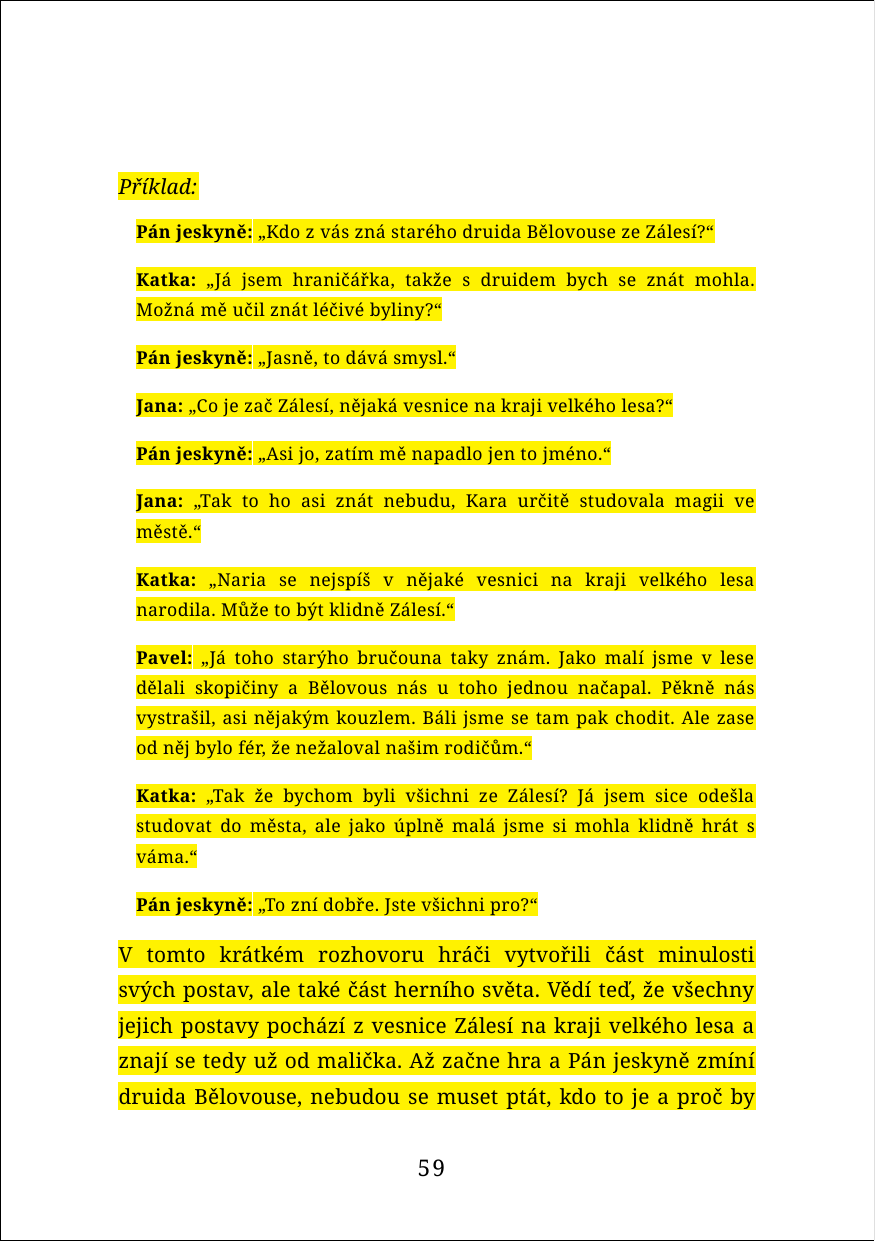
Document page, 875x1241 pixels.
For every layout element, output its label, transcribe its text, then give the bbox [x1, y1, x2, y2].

text Katka: „Já jsem hraničářka, takže s druidem bych se znát mohla. Možná mě učil znát léčivé byliny?“ [136, 267, 756, 321]
text Pán jeskyně: „Jasně, to dává smysl.“ [136, 345, 756, 369]
text Katka: „Tak že bychom byli všichni ze Zálesí? Já jsem sice odešla studovat do města, ale jako úplně malá jsme si mohla klidně hrát s váma.“ [136, 784, 756, 868]
text V tomto krátkém rozhovoru hráči vytvořili část minulosti svých postav, ale také část herního světa. Vědí teď, že všechny jejich postavy pochází z vesnice Zálesí na kraji velkého lesa a znají se tedy už od malička. Až začne hra a Pán jeskyně zmíní druida Bělovouse, nebudou se muset ptát, kdo to je a proč by [118, 940, 756, 1110]
text Pán jeskyně: „Asi jo, zatím mě napadlo jen to jméno.“ [136, 441, 756, 465]
text Pán jeskyně: „Kdo z vás zná starého druida Bělovouse ze Zálesí?“ [136, 219, 756, 243]
text Pavel: „Já toho starýho bručouna taky znám. Jako malí jsme v lese dělali skopičiny a Bělovous nás u toho jednou načapal. Pěkně nás vystrašil, asi nějakým kouzlem. Báli jsme se tam pak chodit. Ale zase od něj bylo fér, že nežaloval našim rodičům.“ [136, 645, 756, 760]
text Katka: „Naria se nejspíš v nějaké vesnici na kraji velkého lesa narodila. Může to být klidně Zálesí.“ [136, 567, 756, 621]
text Příklad: [118, 172, 756, 200]
text Jana: „Co je zač Zálesí, nějaká vesnice na kraji velkého lesa?“ [136, 393, 756, 417]
text Jana: „Tak to ho asi znát nebudu, Kara určitě studovala magii ve městě.“ [136, 489, 756, 543]
text Pán jeskyně: „To zní dobře. Jste všichni pro?“ [136, 892, 756, 916]
